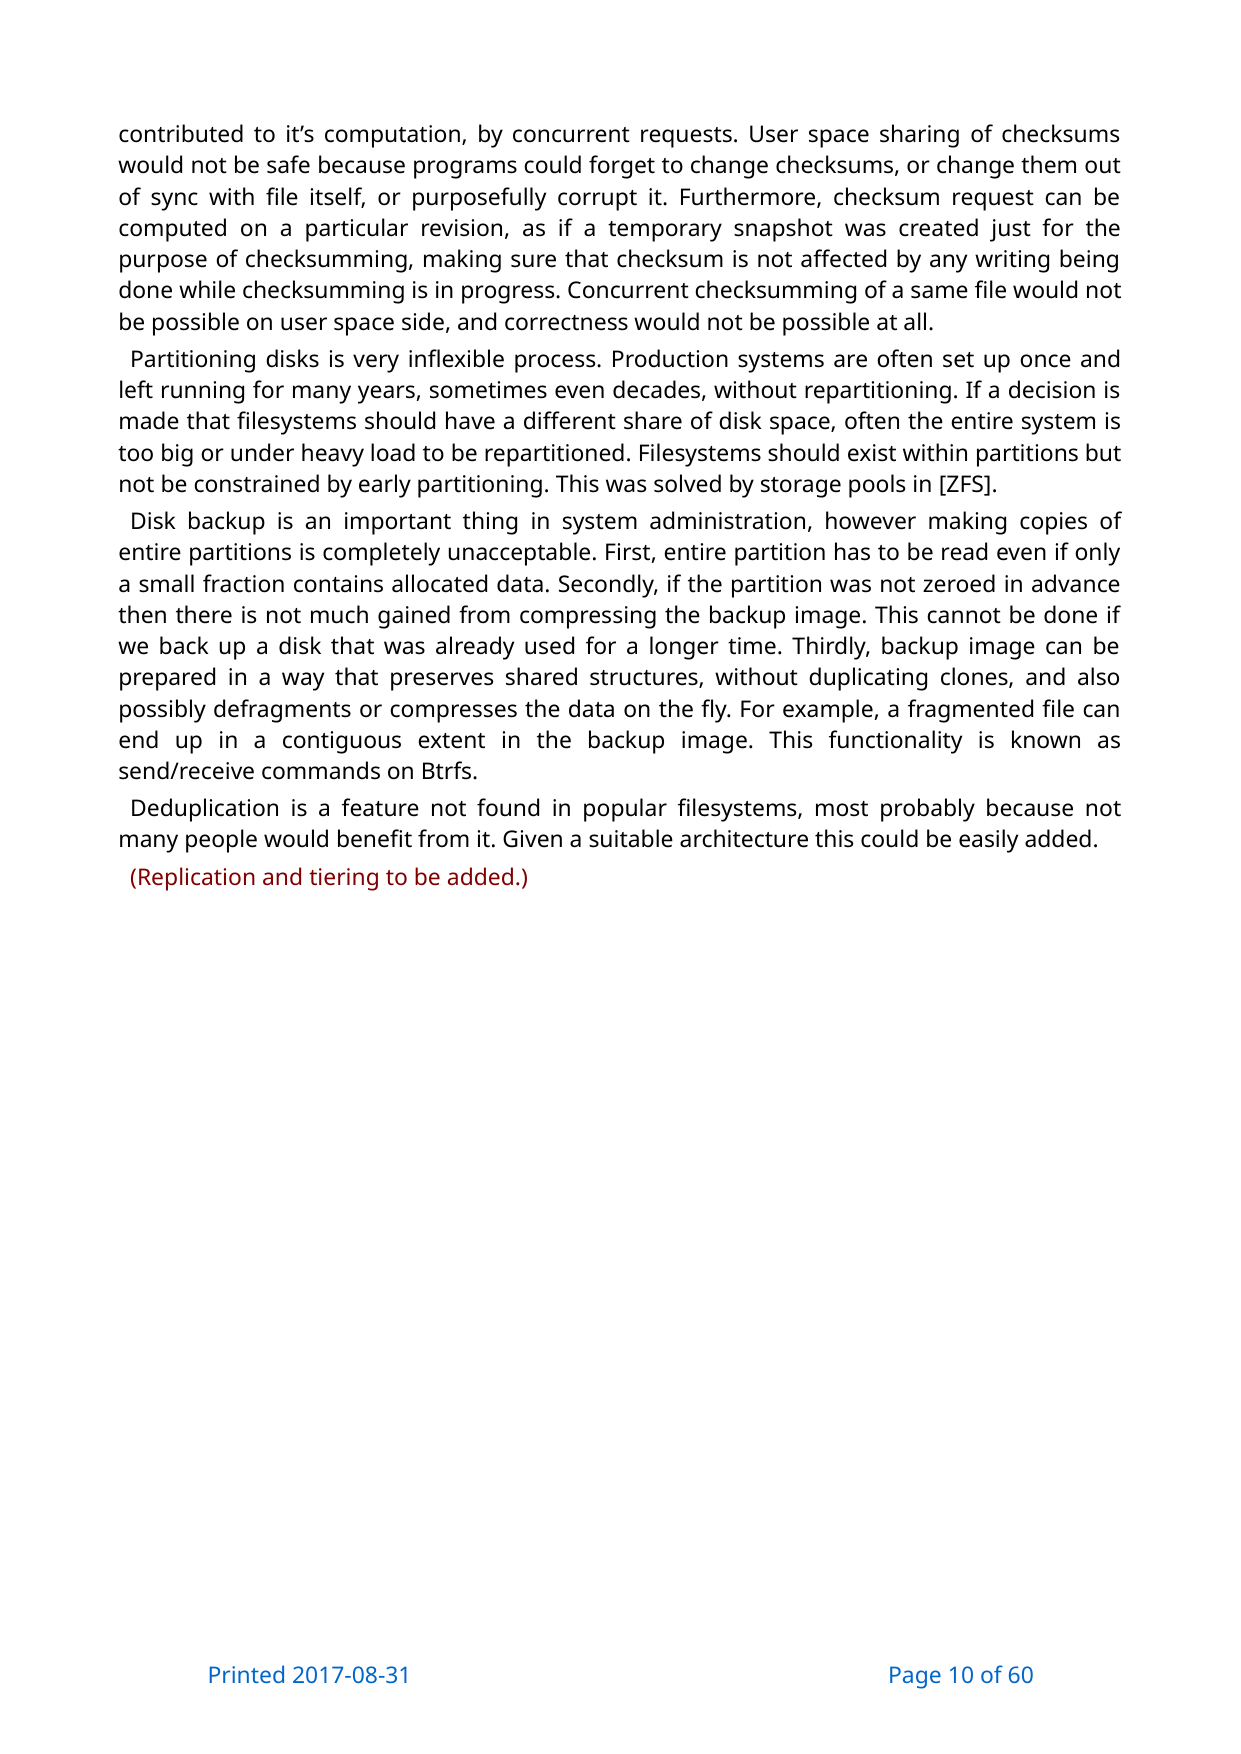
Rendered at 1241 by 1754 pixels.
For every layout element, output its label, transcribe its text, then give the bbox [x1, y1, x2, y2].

text Partitioning disks is very inflexible process. Production systems are often set up once and left running for many years, sometimes even decades, without repartitioning. If a decision is made that filesystems should have a different share of disk space, often the entire system is too big or under heavy load to be repartitioned. Filesystems should exist within partitions but not be constrained by early partitioning. This was solved by storage pools in [ZFS]. [118, 343, 1122, 499]
text Deduplication is a feature not found in popular filesystems, most probably because not many people would benefit from it. Given a suitable architecture this could be easily added. [118, 792, 1122, 855]
text contributed to it’s computation, by concurrent requests. User space sharing of checksums would not be safe because programs could forget to change checksums, or change them out of sync with file itself, or purposefully corrupt it. Furthermore, checksum request can be computed on a particular revision, as if a temporary snapshot was created just for the purpose of checksumming, making sure that checksum is not affected by any writing being done while checksumming is in progress. Concurrent checksumming of a same file would not be possible on user space side, and correctness would not be possible at all. [118, 118, 1122, 337]
text Disk backup is an important thing in system administration, however making copies of entire partitions is completely unacceptable. First, entire partition has to be read even if only a small fraction contains allocated data. Secondly, if the partition was not zeroed in advance then there is not much gained from compressing the backup image. This cannot be done if we back up a disk that was already used for a longer time. Thirdly, backup image can be prepared in a way that preserves shared structures, without duplicating clones, and also possibly defragments or compresses the data on the fly. For example, a fragmented file can end up in a contiguous extent in the backup image. This functionality is known as send/receive commands on Btrfs. [118, 505, 1122, 786]
text (Replication and tiering to be added.) [118, 861, 1122, 892]
